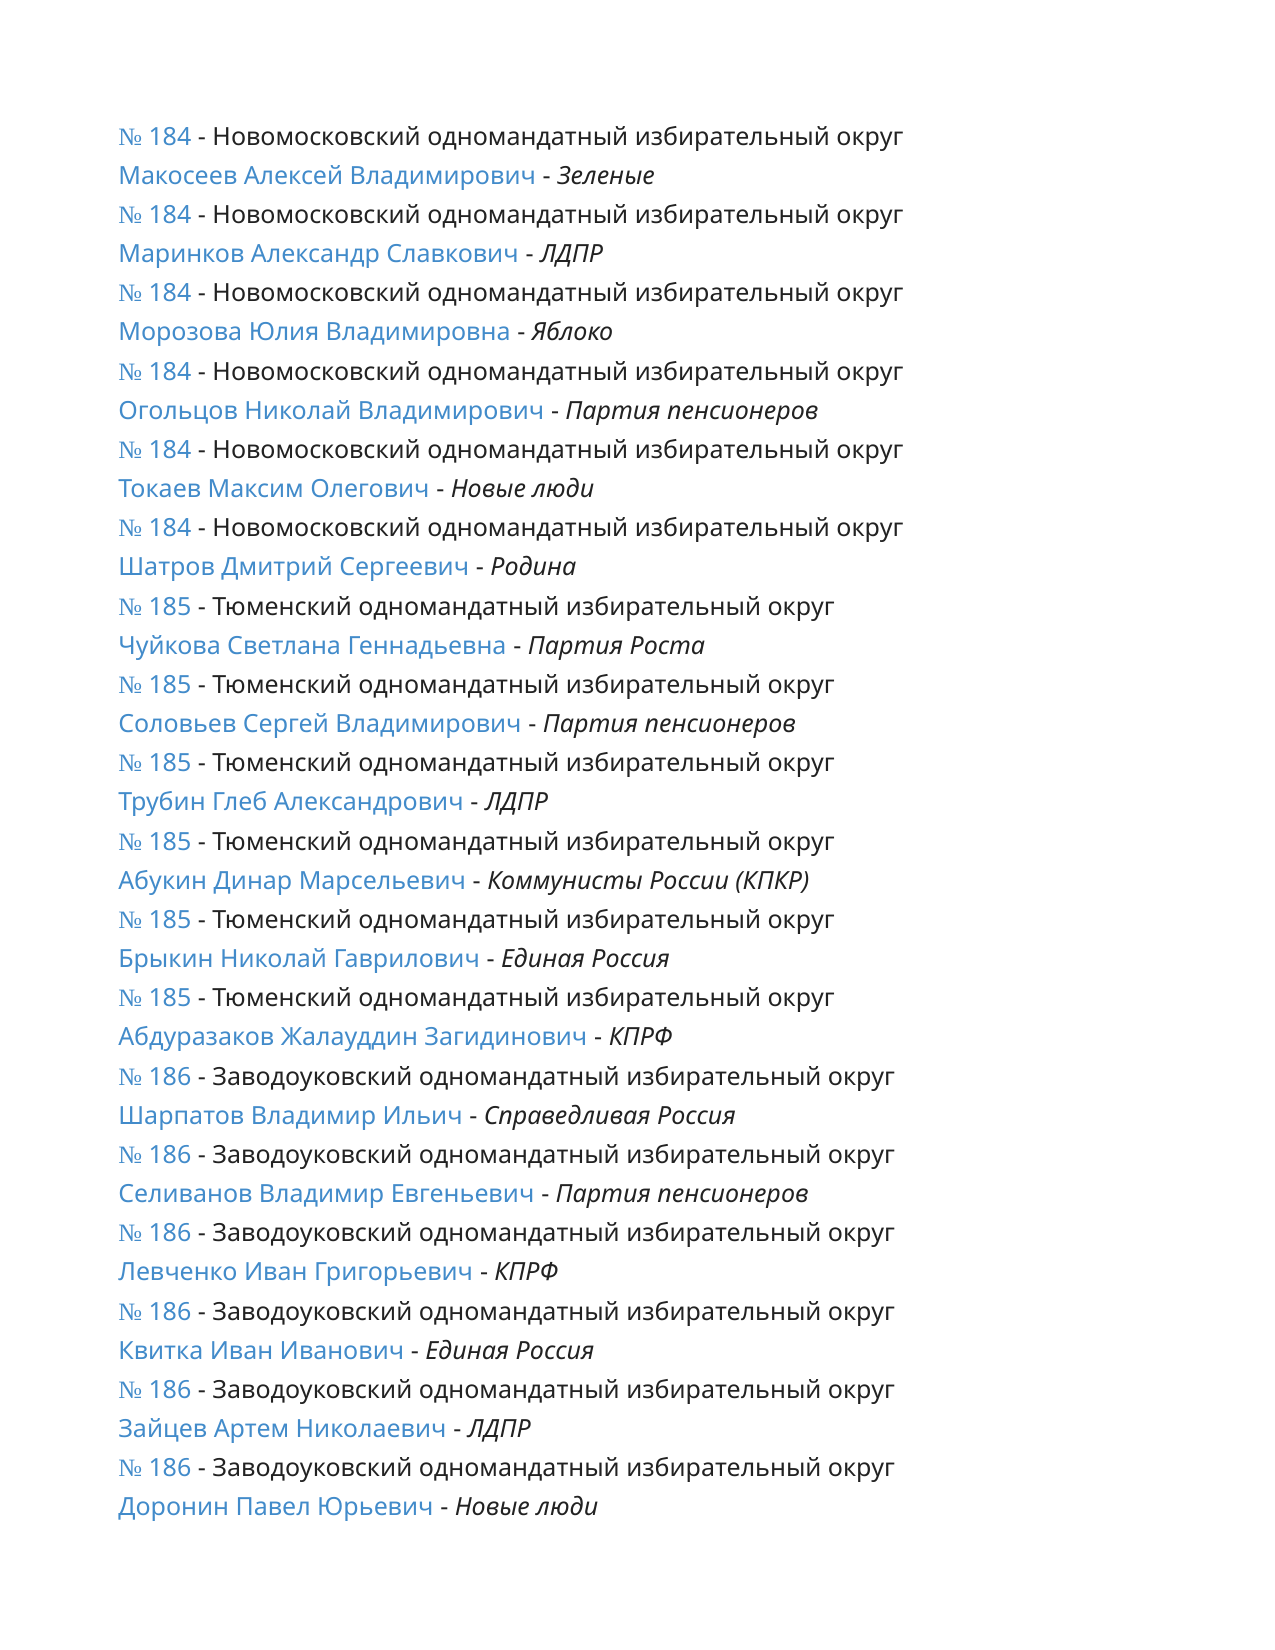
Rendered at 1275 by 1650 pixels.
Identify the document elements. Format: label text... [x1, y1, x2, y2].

text № 185 - Тюменский одномандатный избирательный округ [118, 588, 1157, 622]
text № 185 - Тюменский одномандатный избирательный округ [118, 823, 1157, 857]
text Абдуразаков Жалауддин Загидинович - КПРФ [118, 1019, 1157, 1053]
text № 184 - Новомосковский одномандатный избирательный округ [118, 431, 1157, 466]
text № 186 - Заводоуковский одномандатный избирательный округ [118, 1371, 1157, 1406]
text Селиванов Владимир Евгеньевич - Партия пенсионеров [118, 1176, 1157, 1210]
text Морозова Юлия Владимировна - Яблоко [118, 314, 1157, 348]
text № 186 - Заводоуковский одномандатный избирательный округ [118, 1450, 1157, 1484]
text Макосеев Алексей Владимирович - Зеленые [118, 157, 1157, 191]
text Левченко Иван Григорьевич - КПРФ [118, 1254, 1157, 1288]
text № 186 - Заводоуковский одномандатный избирательный округ [118, 1136, 1157, 1171]
text Квитка Иван Иванович - Единая Россия [118, 1332, 1157, 1366]
text № 186 - Заводоуковский одномандатный избирательный округ [118, 1058, 1157, 1092]
text № 184 - Новомосковский одномандатный избирательный округ [118, 275, 1157, 309]
text № 185 - Тюменский одномандатный избирательный округ [118, 980, 1157, 1014]
text Шатров Дмитрий Сергеевич - Родина [118, 549, 1157, 583]
text № 184 - Новомосковский одномандатный избирательный округ [118, 510, 1157, 544]
text Доронин Павел Юрьевич - Новые люди [118, 1489, 1157, 1523]
text Огольцов Николай Владимирович - Партия пенсионеров [118, 392, 1157, 426]
text № 184 - Новомосковский одномандатный избирательный округ [118, 353, 1157, 387]
text Брыкин Николай Гаврилович - Единая Россия [118, 941, 1157, 975]
text Шарпатов Владимир Ильич - Справедливая Россия [118, 1097, 1157, 1131]
text № 185 - Тюменский одномандатный избирательный округ [118, 666, 1157, 701]
text № 186 - Заводоуковский одномандатный избирательный округ [118, 1293, 1157, 1327]
text Зайцев Артем Николаевич - ЛДПР [118, 1411, 1157, 1445]
text № 184 - Новомосковский одномандатный избирательный округ [118, 196, 1157, 231]
text Трубин Глеб Александрович - ЛДПР [118, 784, 1157, 818]
text № 184 - Новомосковский одномандатный избирательный округ [118, 118, 1157, 152]
text № 186 - Заводоуковский одномандатный избирательный округ [118, 1215, 1157, 1249]
text Соловьев Сергей Владимирович - Партия пенсионеров [118, 706, 1157, 740]
text Токаев Максим Олегович - Новые люди [118, 471, 1157, 505]
text № 185 - Тюменский одномандатный избирательный округ [118, 901, 1157, 936]
text Маринков Александр Славкович - ЛДПР [118, 236, 1157, 270]
text Чуйкова Светлана Геннадьевна - Партия Роста [118, 627, 1157, 661]
text Абукин Динар Марсельевич - Коммунисты России (КПКР) [118, 862, 1157, 896]
text № 185 - Тюменский одномандатный избирательный округ [118, 745, 1157, 779]
